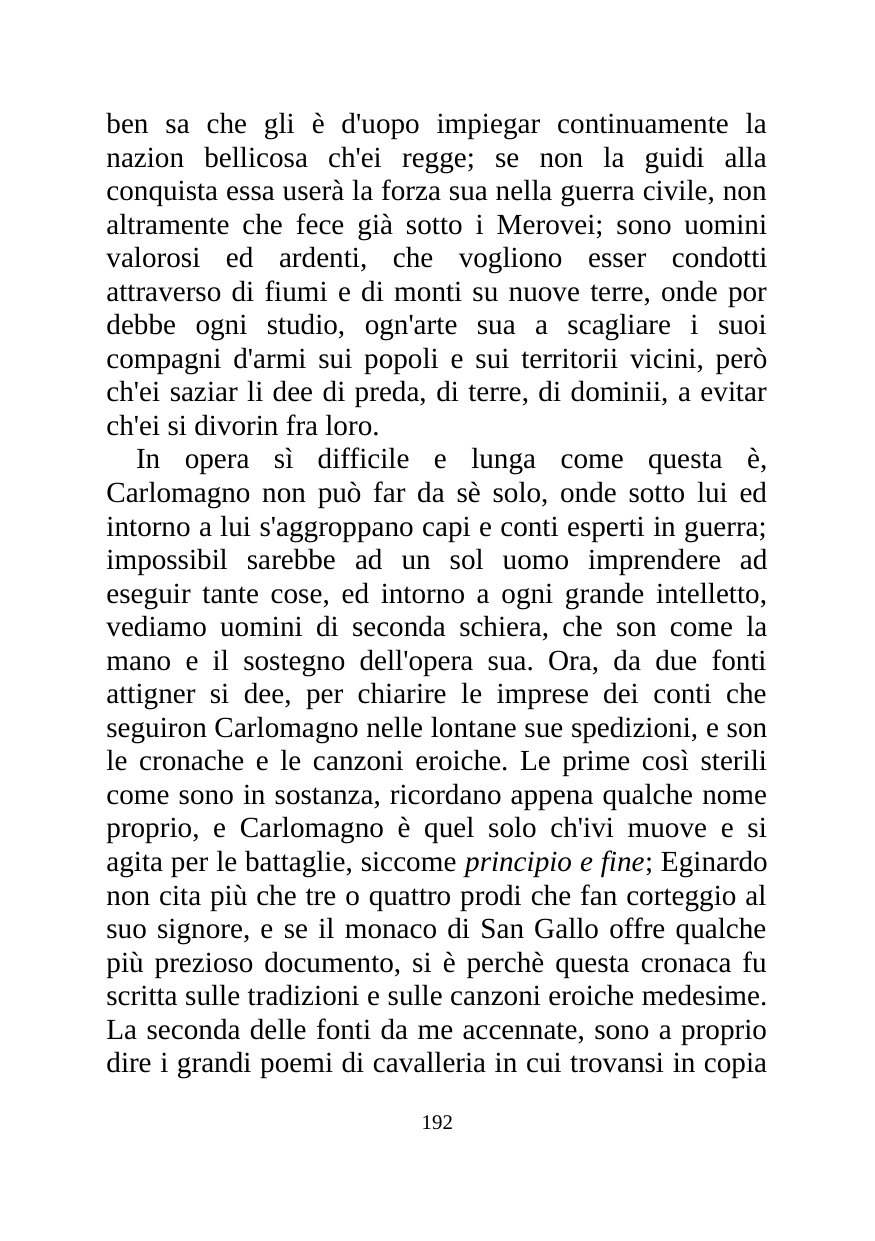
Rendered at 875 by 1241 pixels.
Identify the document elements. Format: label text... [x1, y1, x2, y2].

text In opera sì difficile e lunga come questa è, Carlomagno non può far da sè solo, onde sotto lui ed intorno a lui s'aggroppano capi e conti esperti in guerra; impossibil sarebbe ad un sol uomo imprendere ad eseguir tante cose, ed intorno a ogni grande intelletto, vediamo uomini di seconda schiera, che son come la mano e il sostegno dell'opera sua. Ora, da due fonti attigner si dee, per chiarire le imprese dei conti che seguiron Carlomagno nelle lontane sue spedizioni, e son le cronache e le canzoni eroiche. Le prime così sterili come sono in sostanza, ricordano appena qualche nome proprio, e Carlomagno è quel solo ch'ivi muove e si agita per le battaglie, siccome principio e fine; Eginardo non cita più che tre o quattro prodi che fan corteggio al suo signore, e se il monaco di San Gallo offre qualche più prezioso documento, si è perchè questa cronaca fu scritta sulle tradizioni e sulle canzoni eroiche medesime. La seconda delle fonti da me accennate, sono a proprio dire i grandi poemi di cavalleria in cui trovansi in copia [106, 442, 768, 1079]
text ben sa che gli è d'uopo impiegar continuamente la nazion bellicosa ch'ei regge; se non la guidi alla conquista essa userà la forza sua nella guerra civile, non altramente che fece già sotto i Merovei; sono uomini valorosi ed ardenti, che vogliono esser condotti attraverso di fiumi e di monti su nuove terre, onde por debbe ogni studio, ogn'arte sua a scagliare i suoi compagni d'armi sui popoli e sui territorii vicini, però ch'ei saziar li dee di preda, di terre, di dominii, a evitar ch'ei si divorin fra loro. [106, 106, 768, 442]
